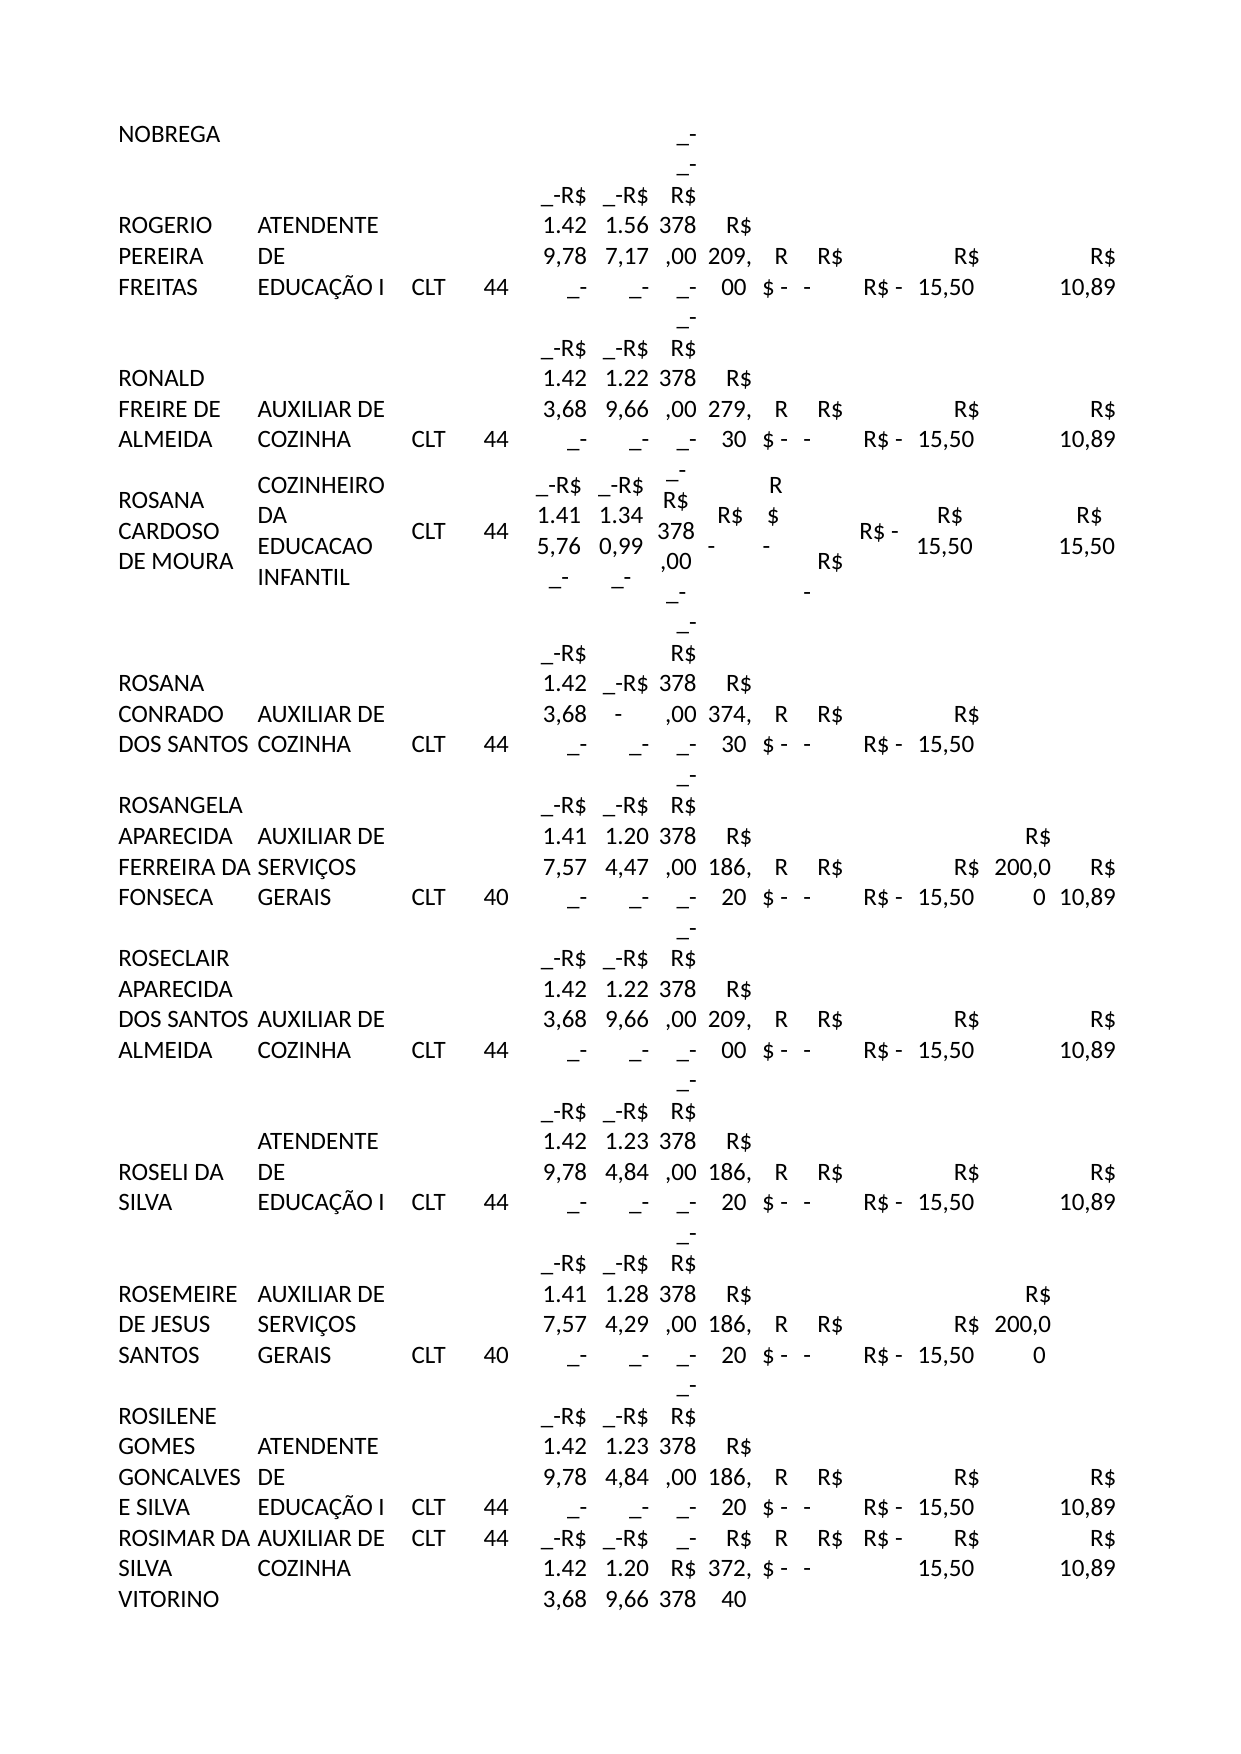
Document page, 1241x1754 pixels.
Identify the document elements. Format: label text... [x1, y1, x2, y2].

table_cell [983, 118, 1054, 149]
table_cell R$ 10,89 [1054, 301, 1119, 454]
table_cell 40 [464, 1217, 528, 1369]
table_cell [528, 118, 590, 149]
table_cell CLT [393, 301, 464, 454]
table_cell R$ 279,30 [700, 301, 755, 454]
table_cell R$ 200,00 [983, 759, 1054, 912]
table_cell ROSANGELA APARECIDA FERREIRA DA FONSECA [115, 759, 254, 912]
table_cell R$ - [846, 149, 911, 301]
table_cell [1054, 606, 1119, 759]
table_cell _-R$ 1.234,84 _- [590, 1370, 652, 1522]
table_cell _-R$ 1.567,17 _- [590, 149, 652, 301]
table_cell _-R$ 1.417,57 _- [528, 759, 590, 912]
table_cell AUXILIAR DE COZINHA [254, 912, 393, 1064]
table_cell [393, 118, 464, 149]
table_cell 44 [464, 454, 528, 606]
table_cell R$ - [846, 454, 911, 606]
table_cell ROSANA CONRADO DOS SANTOS [115, 606, 254, 759]
table_cell 40 [464, 759, 528, 912]
table_cell 44 [464, 1522, 528, 1614]
table_cell [983, 454, 1054, 606]
table_cell [983, 301, 1054, 454]
table_cell _-R$ 1.429,78 _- [528, 1370, 590, 1522]
table_cell ROSECLAIR APARECIDA DOS SANTOS ALMEIDA [115, 912, 254, 1064]
table_cell [911, 118, 983, 149]
table_cell [983, 149, 1054, 301]
table_cell _-R$ 1.284,29 _- [590, 1217, 652, 1369]
table_cell R$ - [791, 759, 846, 912]
table_cell ATENDENTE DE EDUCAÇÃO I [254, 1370, 393, 1522]
table_cell R$ 15,50 [911, 1217, 983, 1369]
table_cell R$ - [846, 606, 911, 759]
table_cell R$ 15,50 [911, 454, 983, 606]
table_cell _-R$ 378 [652, 1522, 699, 1614]
table_cell R$ 209,00 [700, 912, 755, 1064]
table_cell ATENDENTE DE EDUCAÇÃO I [254, 1064, 393, 1217]
table_cell [755, 118, 791, 149]
table_cell 44 [464, 149, 528, 301]
table_cell _-R$ 1.417,57 _- [528, 1217, 590, 1369]
table_cell CLT [393, 1370, 464, 1522]
table_cell R$ 10,89 [1054, 912, 1119, 1064]
table_cell CLT [393, 1522, 464, 1614]
table_cell ATENDENTE DE EDUCAÇÃO I [254, 149, 393, 301]
table_cell R$ - [755, 912, 791, 1064]
table_cell _-R$ 378,00 _- [652, 912, 699, 1064]
table_cell _-R$ 378,00 _- [652, 759, 699, 912]
table_cell _-R$ 1.429,78 _- [528, 1064, 590, 1217]
table_cell _-R$ 378,00 _- [652, 1370, 699, 1522]
table_cell R$ - [700, 454, 755, 606]
table_cell R$ - [791, 301, 846, 454]
table_cell _- [652, 118, 699, 149]
table_cell CLT [393, 912, 464, 1064]
table_cell R$ - [791, 1370, 846, 1522]
table_cell _-R$ 1.423,68 _- [528, 912, 590, 1064]
table_cell ROGERIO PEREIRA FREITAS [115, 149, 254, 301]
table_cell [983, 912, 1054, 1064]
table_cell R$ 15,50 [911, 912, 983, 1064]
table_cell R$ - [791, 606, 846, 759]
table_cell R$ - [791, 454, 846, 606]
table_cell [983, 1064, 1054, 1217]
table_cell _-R$ 1.229,66 _- [590, 912, 652, 1064]
table_cell _-R$ 1.209,66 [590, 1522, 652, 1614]
table_cell R$ 10,89 [1054, 1064, 1119, 1217]
table_cell R$ 15,50 [911, 1064, 983, 1217]
table_cell AUXILIAR DE COZINHA [254, 301, 393, 454]
table_cell _-R$ 1.234,84 _- [590, 1064, 652, 1217]
table_cell AUXILIAR DE COZINHA [254, 1522, 393, 1614]
table_cell R$ 15,50 [911, 759, 983, 912]
table_cell [791, 118, 846, 149]
table_cell R$ 372,40 [700, 1522, 755, 1614]
table_cell [983, 1370, 1054, 1522]
table_cell R$ - [791, 1064, 846, 1217]
table_cell CLT [393, 149, 464, 301]
table_cell AUXILIAR DE SERVIÇOS GERAIS [254, 759, 393, 912]
table_cell R$ 186,20 [700, 759, 755, 912]
table_cell _-R$ 1.340,99 _- [590, 454, 652, 606]
table_cell [590, 118, 652, 149]
table_cell R$ 15,50 [911, 1522, 983, 1614]
table_cell _-R$ 1.423,68 _- [528, 606, 590, 759]
table_cell 44 [464, 1370, 528, 1522]
table_cell R$ - [755, 1217, 791, 1369]
table_cell 44 [464, 912, 528, 1064]
table_cell 44 [464, 301, 528, 454]
table_cell R$ 186,20 [700, 1370, 755, 1522]
table_cell CLT [393, 1064, 464, 1217]
table_cell _-R$ 1.415,76 _- [528, 454, 590, 606]
table_cell R$ - [755, 606, 791, 759]
table_cell R$ - [755, 1064, 791, 1217]
table_cell AUXILIAR DE COZINHA [254, 606, 393, 759]
table_cell _-R$ 378,00 _- [652, 149, 699, 301]
table_cell R$ 15,50 [911, 606, 983, 759]
table_cell R$ - [846, 1370, 911, 1522]
table_cell R$ - [846, 759, 911, 912]
table_cell R$ 15,50 [911, 301, 983, 454]
table_cell R$ 200,00 [983, 1217, 1054, 1369]
table_cell R$ - [846, 1522, 911, 1614]
table_cell ROSEMEIRE DE JESUS SANTOS [115, 1217, 254, 1369]
table_cell R$ 15,50 [911, 1370, 983, 1522]
table_cell ROSELI DA SILVA [115, 1064, 254, 1217]
table_cell R$ - [846, 301, 911, 454]
table_cell RONALD FREIRE DE ALMEIDA [115, 301, 254, 454]
table_cell R$ 10,89 [1054, 149, 1119, 301]
table_cell R$ 186,20 [700, 1217, 755, 1369]
table_cell [700, 118, 755, 149]
table_cell R$ - [791, 1217, 846, 1369]
table_cell R$ - [791, 149, 846, 301]
table_cell 44 [464, 1064, 528, 1217]
table_cell [1054, 118, 1119, 149]
table_cell _-R$ 378,00 _- [652, 1217, 699, 1369]
table_cell R$ 10,89 [1054, 1370, 1119, 1522]
table_cell _-R$ 378,00 _- [652, 301, 699, 454]
table_cell R$ 15,50 [911, 149, 983, 301]
table_cell CLT [393, 606, 464, 759]
table_cell R$ - [755, 759, 791, 912]
table_cell _-R$ 378,00 _- [652, 1064, 699, 1217]
table_cell CLT [393, 759, 464, 912]
table_cell R$ - [846, 1064, 911, 1217]
table_cell _-R$ 1.423,68 [528, 1522, 590, 1614]
table_cell _-R$ 1.204,47 _- [590, 759, 652, 912]
table_cell [254, 118, 393, 149]
table_cell R$ 15,50 [1054, 454, 1119, 606]
table_cell ROSILENE GOMES GONCALVES E SILVA [115, 1370, 254, 1522]
table_cell ROSANA CARDOSO DE MOURA [115, 454, 254, 606]
table_cell R$ 209,00 [700, 149, 755, 301]
table_cell R$ - [846, 912, 911, 1064]
table_cell AUXILIAR DE SERVIÇOS GERAIS [254, 1217, 393, 1369]
table_cell ROSIMAR DA SILVA VITORINO [115, 1522, 254, 1614]
table_cell _-R$ 378,00 _- [652, 454, 699, 606]
table_cell [846, 118, 911, 149]
table_cell [1054, 1217, 1119, 1369]
table_cell CLT [393, 454, 464, 606]
table_cell NOBREGA [115, 118, 254, 149]
table_cell [983, 606, 1054, 759]
table_cell COZINHEIRO DA EDUCACAO INFANTIL [254, 454, 393, 606]
table_cell 44 [464, 606, 528, 759]
table_cell _-R$ 378,00 _- [652, 606, 699, 759]
table_cell CLT [393, 1217, 464, 1369]
table_cell _-R$ 1.423,68 _- [528, 301, 590, 454]
table_cell _-R$ - _- [590, 606, 652, 759]
table_cell R$ - [755, 1370, 791, 1522]
table_cell [983, 1522, 1054, 1614]
table_cell R$ 186,20 [700, 1064, 755, 1217]
table_cell R$ - [755, 1522, 791, 1614]
table_cell [464, 118, 528, 149]
table_cell _-R$ 1.429,78 _- [528, 149, 590, 301]
table_cell R$ - [791, 1522, 846, 1614]
table_cell R$ 10,89 [1054, 1522, 1119, 1614]
table_cell R$ - [755, 149, 791, 301]
table_cell R$ 374,30 [700, 606, 755, 759]
table_cell R$ - [846, 1217, 911, 1369]
table_cell R$ - [755, 301, 791, 454]
table_cell R$ - [755, 454, 791, 606]
table_cell _-R$ 1.229,66 _- [590, 301, 652, 454]
table_cell R$ 10,89 [1054, 759, 1119, 912]
table_cell R$ - [791, 912, 846, 1064]
